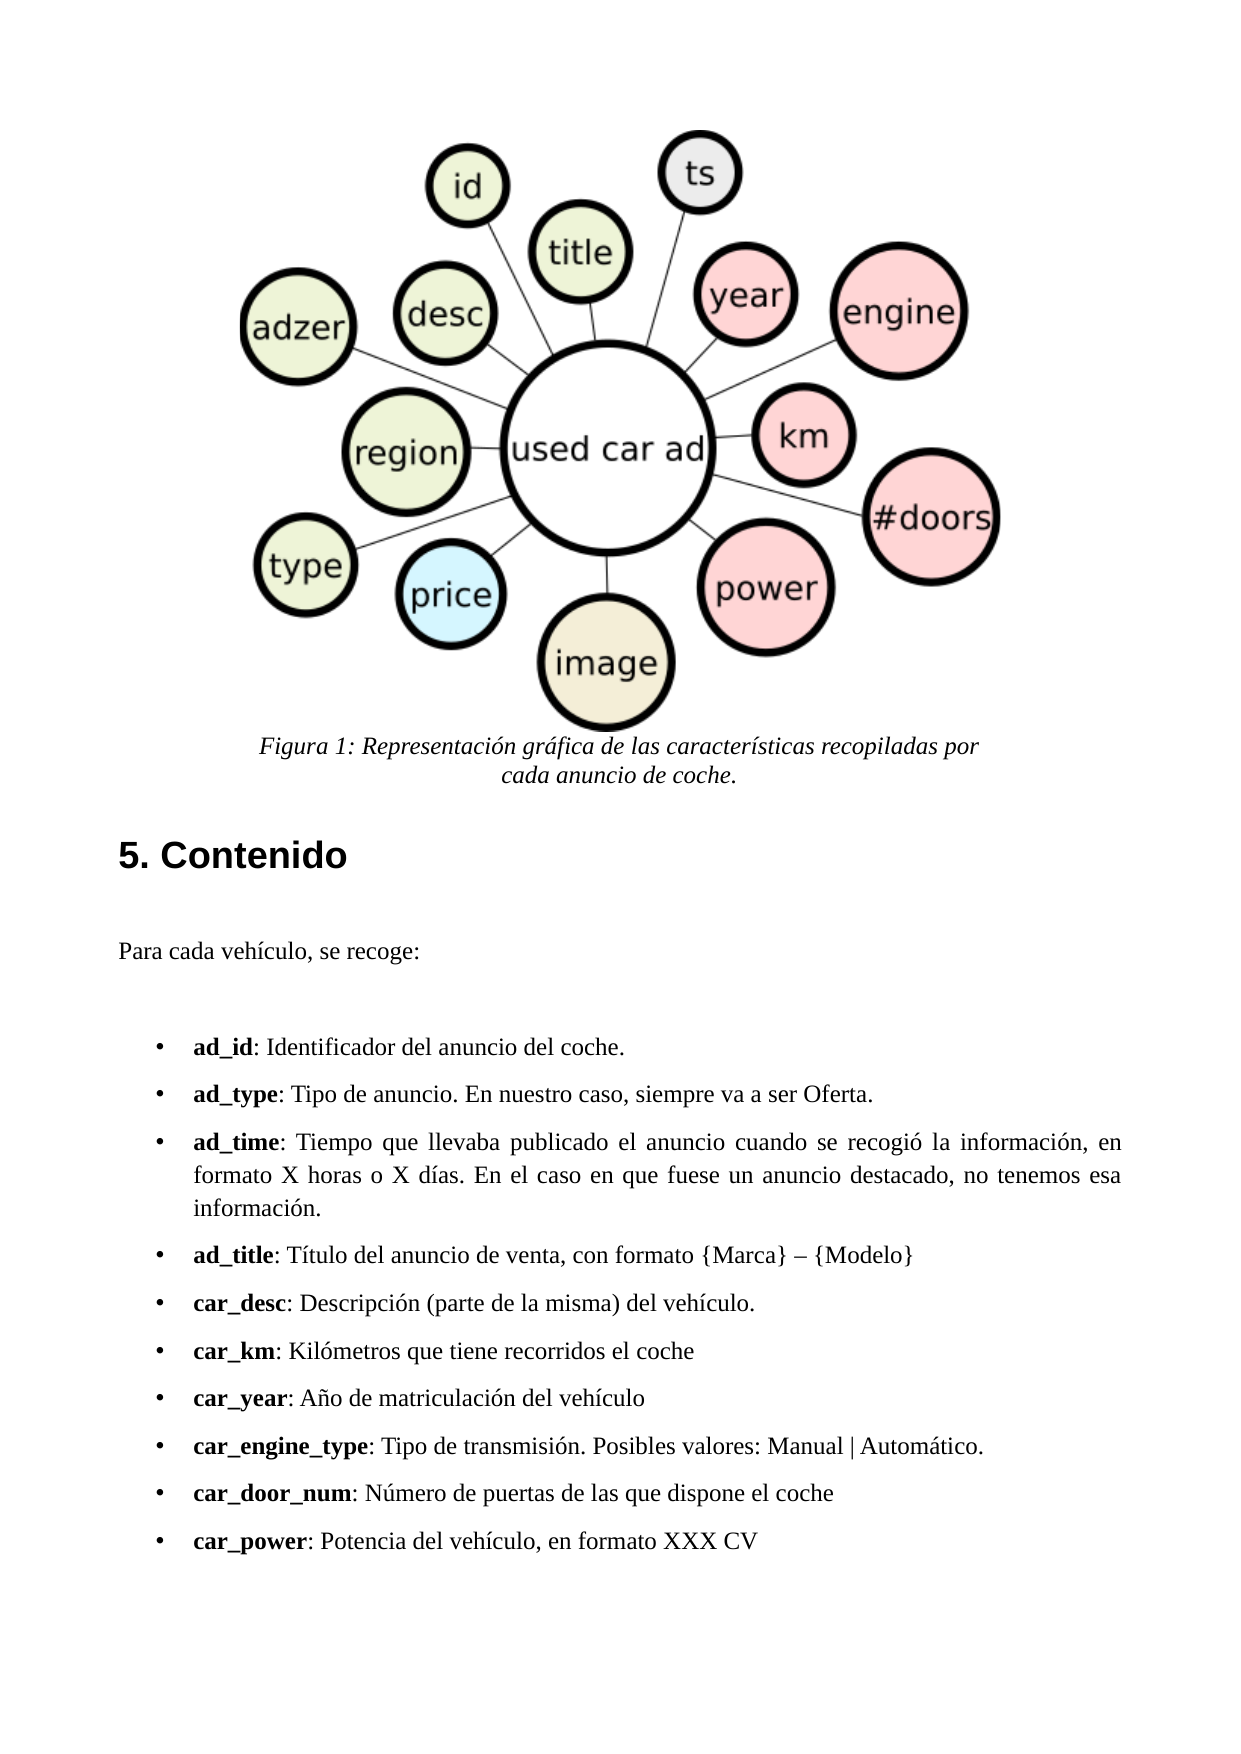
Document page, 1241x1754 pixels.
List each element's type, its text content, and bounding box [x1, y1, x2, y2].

picture [239, 130, 1001, 732]
list car_year: Año de matriculación del vehículo [156, 1383, 1122, 1412]
list car_desc: Descripción (parte de la misma) del vehículo. [156, 1288, 1122, 1317]
list car_km: Kilómetros que tiene recorridos el coche [156, 1336, 1122, 1364]
list ad_id: Identificador del anuncio del coche. [156, 1032, 1122, 1060]
list ad_title: Título del anuncio de venta, con formato {Marca} – {Modelo} [156, 1241, 1122, 1269]
list car_power: Potencia del vehículo, en formato XXX CV [156, 1526, 1122, 1555]
subtitle 5. Contenido [118, 833, 1122, 876]
list car_engine_type: Tipo de transmisión. Posibles valores: Manual | Automático. [156, 1431, 1122, 1460]
list ad_type: Tipo de anuncio. En nuestro caso, siempre va a ser Oferta. [156, 1079, 1122, 1108]
text Para cada vehículo, se recoge: [118, 936, 1122, 965]
list ad_time: Tiempo que llevaba publicado el anuncio cuando se recogió la información, en formato X horas o X días. En el caso en que fuese un anuncio destacado, no tenemos esa información. [156, 1127, 1122, 1222]
list car_door_num: Número de puertas de las que dispone el coche [156, 1478, 1122, 1507]
text Figura 1: Representación gráfica de las características recopiladas por cada anuncio de coche. [240, 732, 1001, 789]
